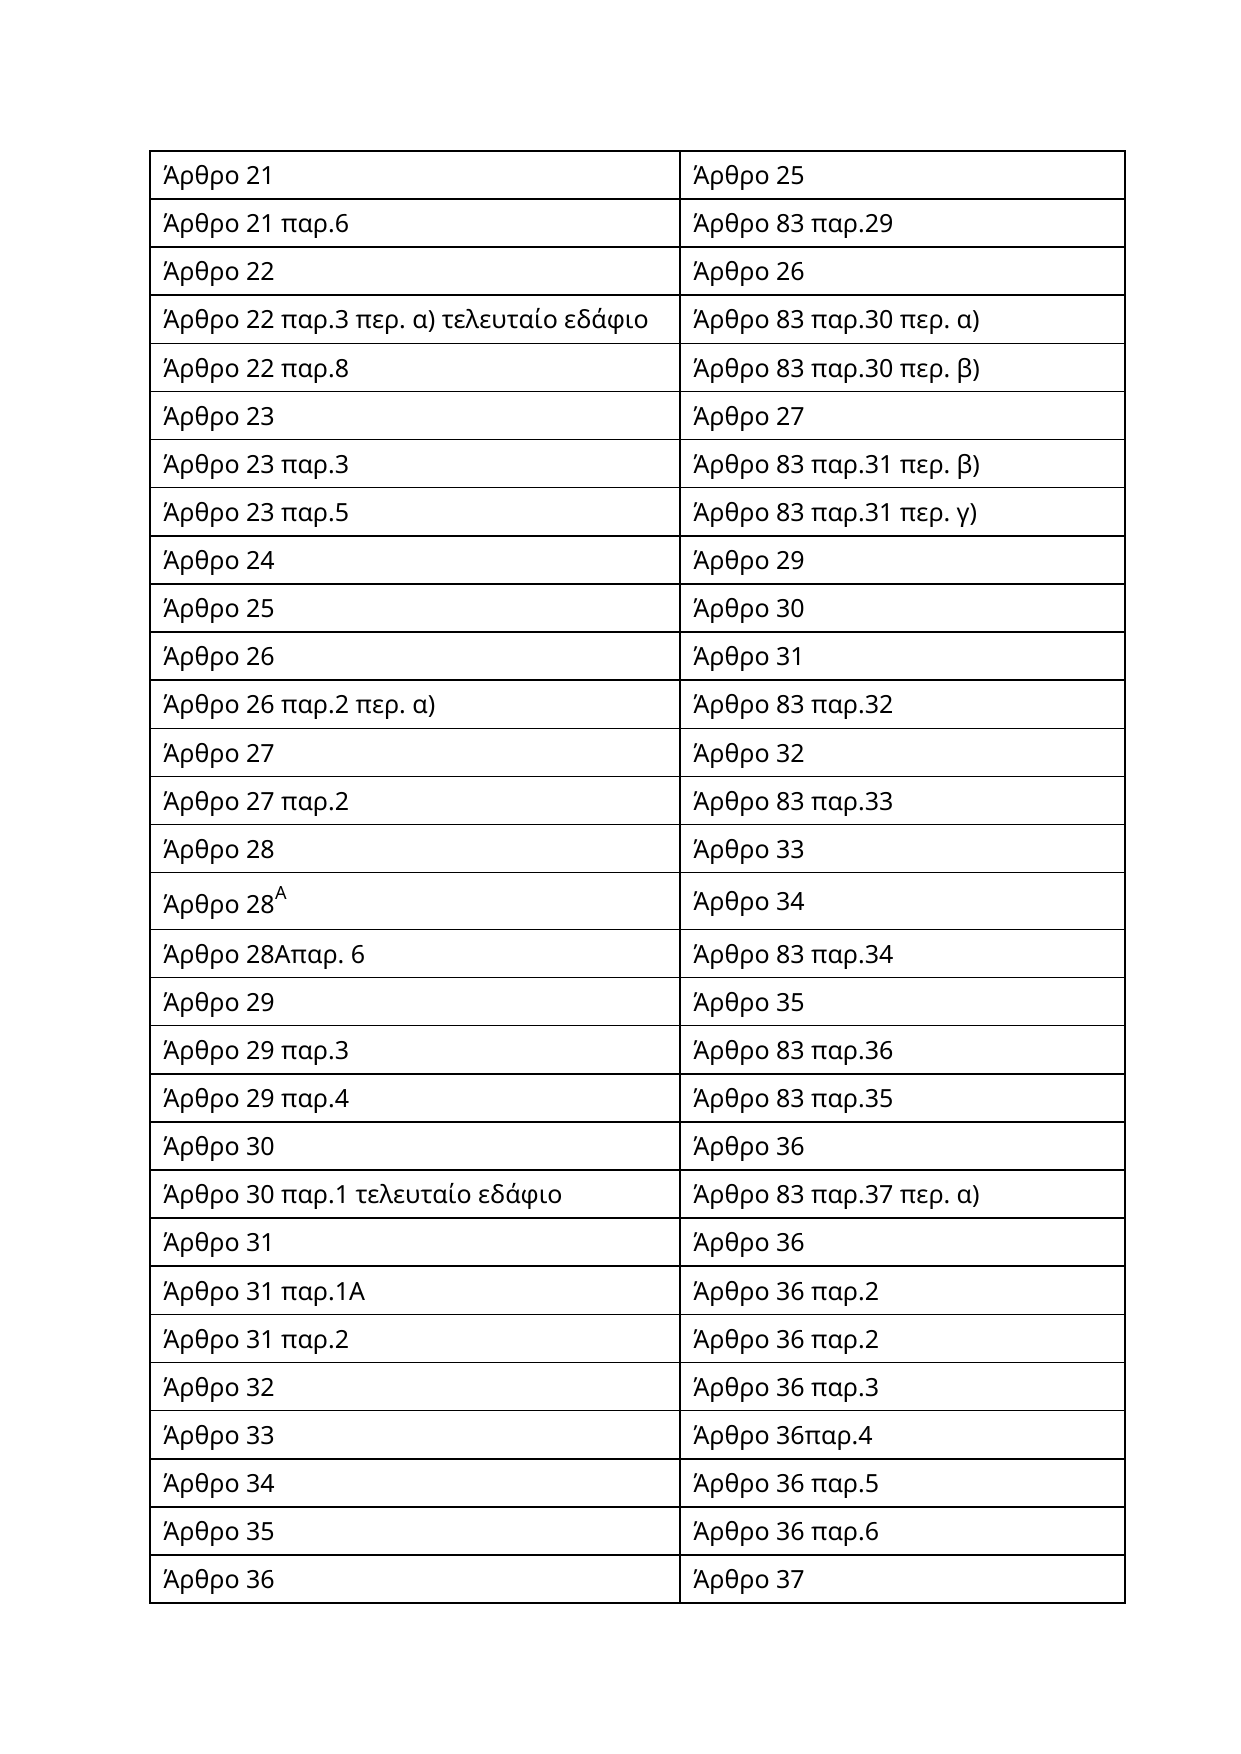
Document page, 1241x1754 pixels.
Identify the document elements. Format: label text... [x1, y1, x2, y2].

table_cell Άρθρο 83 παρ.30 περ. β) [681, 344, 1124, 391]
table_cell Άρθρο 83 παρ.33 [681, 777, 1124, 824]
table_cell Άρθρο 36 παρ.3 [681, 1363, 1124, 1410]
table_cell Άρθρο 37 [681, 1556, 1124, 1602]
table_cell Άρθρο 36 παρ.2 [681, 1267, 1124, 1313]
table_cell Άρθρο 29 παρ.4 [151, 1075, 679, 1121]
table_cell Άρθρο 32 [151, 1363, 679, 1410]
table_cell Άρθρο 31 παρ.2 [151, 1315, 679, 1362]
table_cell Άρθρο 23 [151, 392, 679, 439]
table_cell Άρθρο 83 παρ.34 [681, 930, 1124, 977]
table_cell Άρθρο 83 παρ.36 [681, 1026, 1124, 1073]
table_cell Άρθρο 29 παρ.3 [151, 1026, 679, 1073]
table_cell Άρθρο 25 [681, 152, 1124, 198]
table_cell Άρθρο 28Α [151, 873, 679, 928]
table_cell Άρθρο 28Απαρ. 6 [151, 930, 679, 977]
table_cell Άρθρο 36 παρ.2 [681, 1315, 1124, 1362]
table_cell Άρθρο 29 [681, 537, 1124, 583]
table_cell Άρθρο 83 παρ.35 [681, 1075, 1124, 1121]
table_cell Άρθρο 30 [151, 1123, 679, 1169]
table_cell Άρθρο 27 [681, 392, 1124, 439]
table_cell Άρθρο 26 παρ.2 περ. α) [151, 681, 679, 727]
table_cell Άρθρο 36 παρ.6 [681, 1508, 1124, 1554]
table_cell Άρθρο 83 παρ.37 περ. α) [681, 1171, 1124, 1217]
table_cell Άρθρο 23 παρ.5 [151, 488, 679, 535]
table_cell Άρθρο 33 [151, 1411, 679, 1458]
table_cell Άρθρο 31 [681, 633, 1124, 679]
table_cell Άρθρο 36 [151, 1556, 679, 1602]
table_cell Άρθρο 83 παρ.31 περ. β) [681, 440, 1124, 487]
table_cell Άρθρο 31 [151, 1219, 679, 1265]
table_cell Άρθρο 36 [681, 1123, 1124, 1169]
table_cell Άρθρο 21 παρ.6 [151, 200, 679, 246]
table_cell Άρθρο 83 παρ.30 περ. α) [681, 296, 1124, 342]
table_cell Άρθρο 26 [681, 248, 1124, 294]
table_cell Άρθρο 31 παρ.1Α [151, 1267, 679, 1313]
table_cell Άρθρο 22 [151, 248, 679, 294]
table_cell Άρθρο 26 [151, 633, 679, 679]
table_cell Άρθρο 83 παρ.29 [681, 200, 1124, 246]
table_cell Άρθρο 83 παρ.31 περ. γ) [681, 488, 1124, 535]
table_cell Άρθρο 27 [151, 729, 679, 776]
table_cell Άρθρο 27 παρ.2 [151, 777, 679, 824]
table_cell Άρθρο 36 παρ.5 [681, 1460, 1124, 1506]
table_cell Άρθρο 33 [681, 825, 1124, 872]
table_cell Άρθρο 36παρ.4 [681, 1411, 1124, 1458]
table_cell Άρθρο 30 παρ.1 τελευταίο εδάφιο [151, 1171, 679, 1217]
table_cell Άρθρο 34 [681, 873, 1124, 928]
table_cell Άρθρο 22 παρ.3 περ. α) τελευταίο εδάφιο [151, 296, 679, 342]
table_cell Άρθρο 22 παρ.8 [151, 344, 679, 391]
table_cell Άρθρο 83 παρ.32 [681, 681, 1124, 727]
table_cell Άρθρο 36 [681, 1219, 1124, 1265]
table_cell Άρθρο 23 παρ.3 [151, 440, 679, 487]
table_cell Άρθρο 21 [151, 152, 679, 198]
table_cell Άρθρο 29 [151, 978, 679, 1025]
table_cell Άρθρο 25 [151, 585, 679, 631]
table_cell Άρθρο 35 [151, 1508, 679, 1554]
table_cell Άρθρο 30 [681, 585, 1124, 631]
table_cell Άρθρο 35 [681, 978, 1124, 1025]
table_cell Άρθρο 34 [151, 1460, 679, 1506]
table_cell Άρθρο 24 [151, 537, 679, 583]
table_cell Άρθρο 32 [681, 729, 1124, 776]
table_cell Άρθρο 28 [151, 825, 679, 872]
